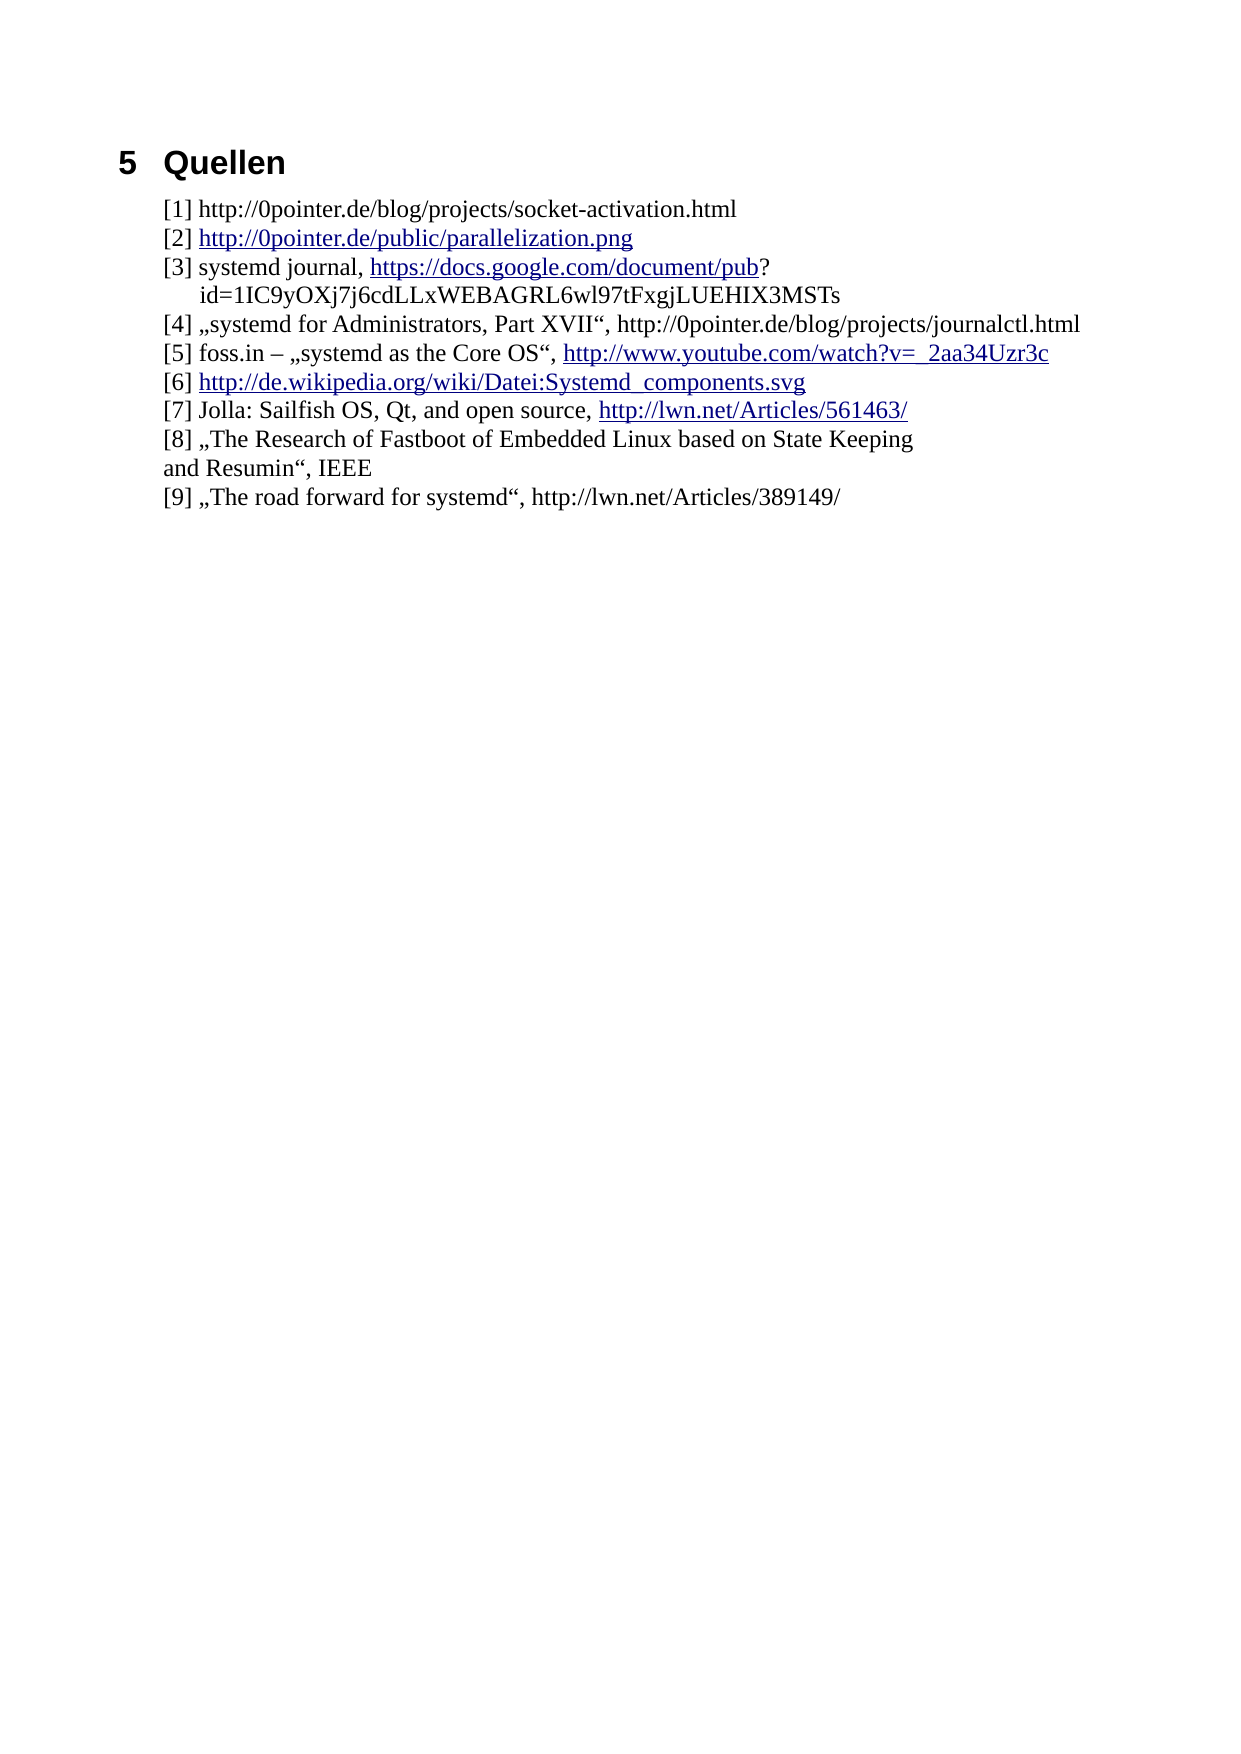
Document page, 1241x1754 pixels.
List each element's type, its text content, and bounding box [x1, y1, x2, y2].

text [4] „systemd for Administrators, Part XVII“, http://0pointer.de/blog/projects/journalctl.html [118, 309, 1122, 338]
text [8] „The Research of Fastboot of Embedded Linux based on State Keeping [118, 424, 1122, 453]
text [9] „The road forward for systemd“, http://lwn.net/Articles/389149/ [118, 482, 1122, 511]
text and Resumin“, IEEE [118, 453, 1122, 482]
text [5] foss.in – „systemd as the Core OS“, http://www.youtube.com/watch?v=_2aa34Uzr3c [118, 338, 1122, 367]
subtitle Quellen [118, 143, 1122, 182]
text [7] Jolla: Sailfish OS, Qt, and open source, http://lwn.net/Articles/561463/ [118, 396, 1122, 424]
text [3] systemd journal, https://docs.google.com/document/pub? id=1IC9yOXj7j6cdLLxWEBAGRL6wl97tFxgjLUEHIX3MSTs [118, 252, 1122, 309]
text [1] http://0pointer.de/blog/projects/socket-activation.html [118, 194, 1122, 223]
text [6] http://de.wikipedia.org/wiki/Datei:Systemd_components.svg [118, 367, 1122, 396]
text [2] http://0pointer.de/public/parallelization.png [118, 223, 1122, 252]
